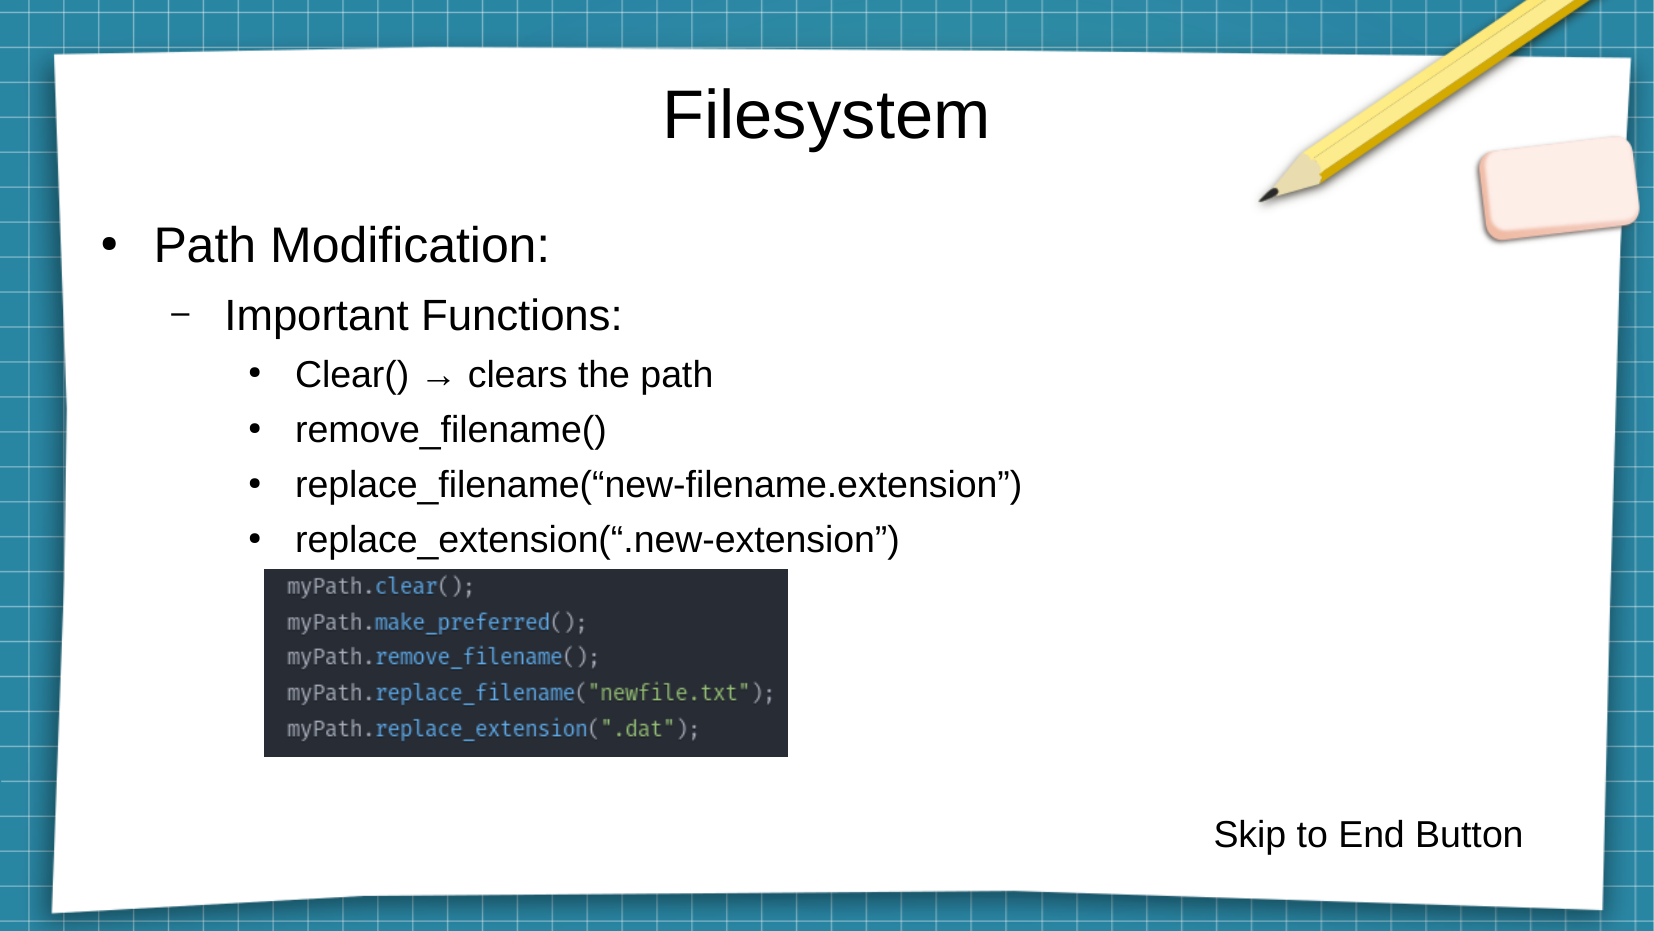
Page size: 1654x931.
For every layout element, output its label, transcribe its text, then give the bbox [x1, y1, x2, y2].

title Filesystem [82, 37, 1571, 193]
text_box Skip to End Button [1162, 805, 1576, 863]
picture [0, 0, 1654, 931]
list Path Modification: Important Functions: Clear() → clears the path remove_filename() replace_filename(“new-filename.extension”) replace_extension(“.new-extension”) [82, 217, 1571, 758]
